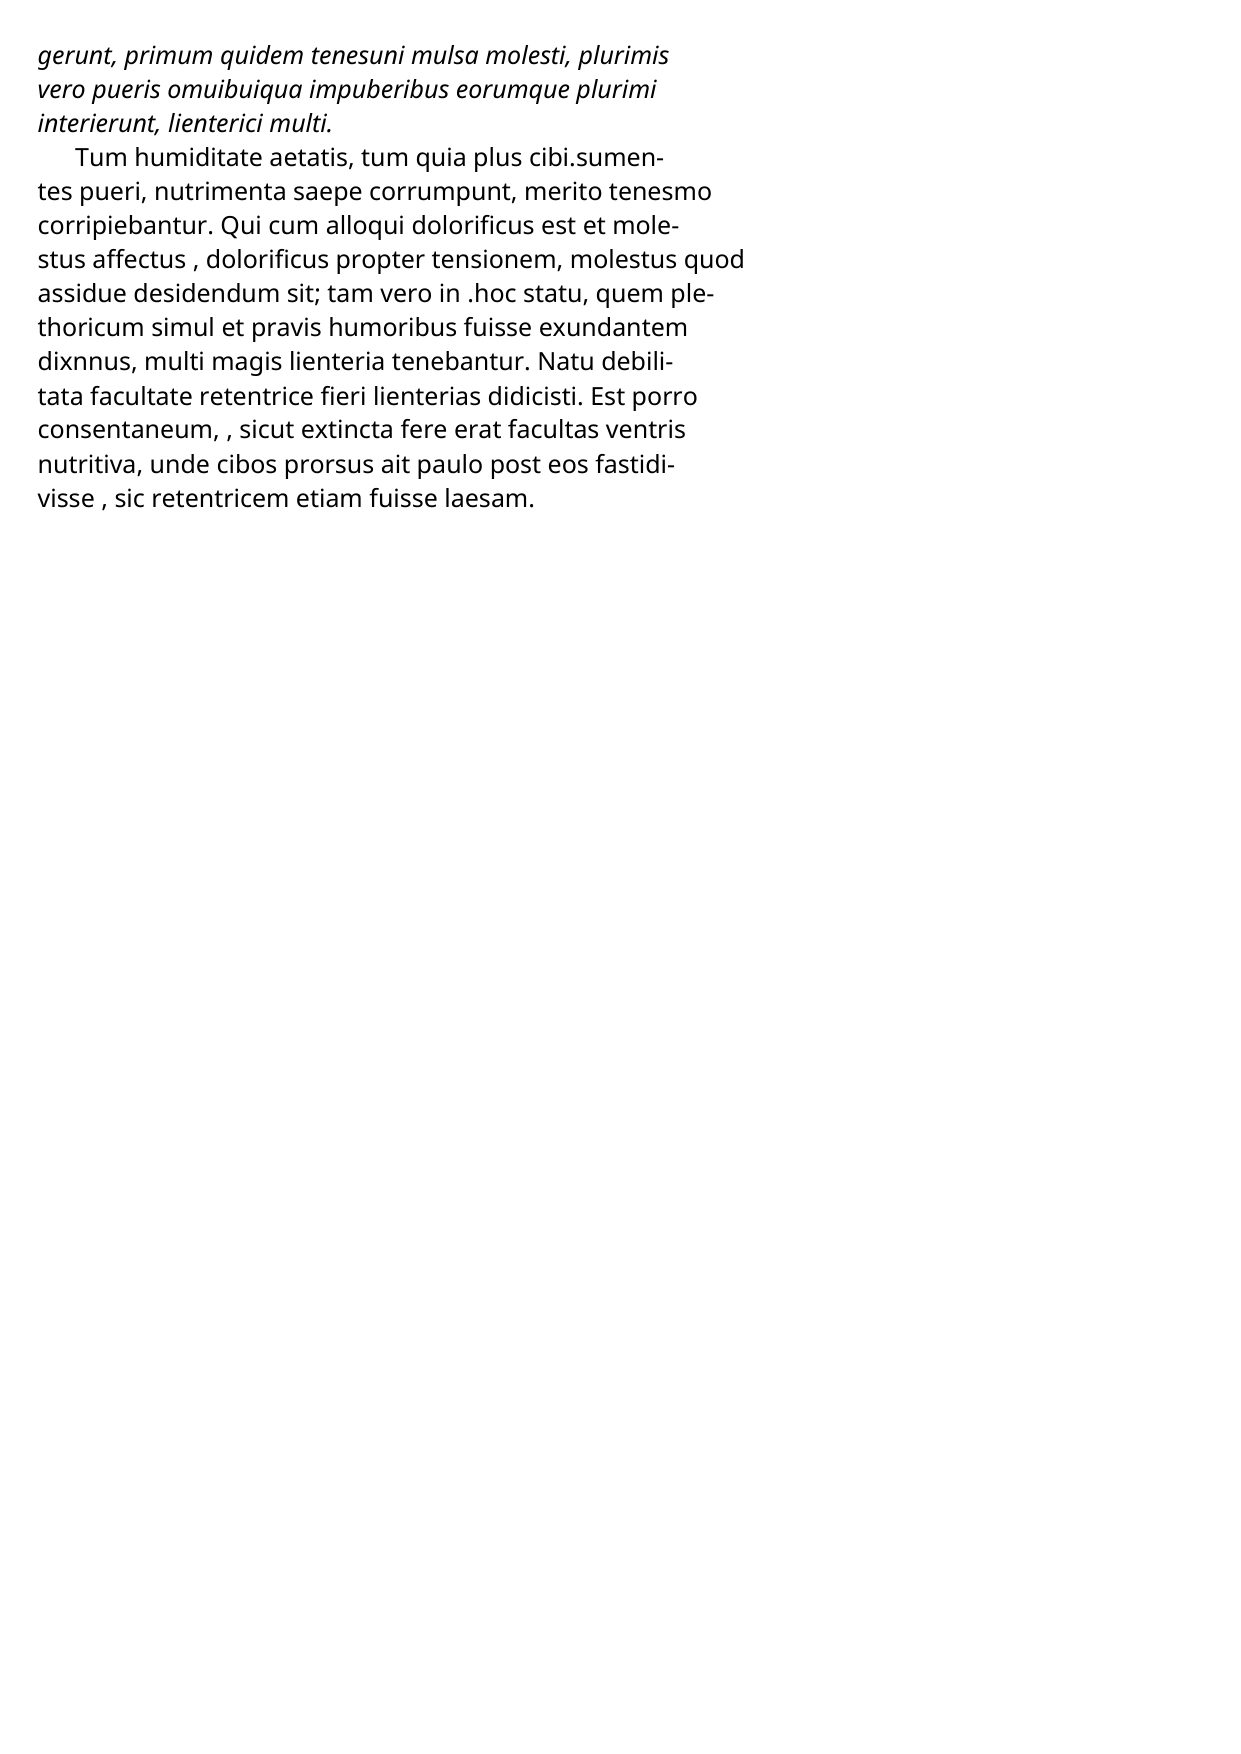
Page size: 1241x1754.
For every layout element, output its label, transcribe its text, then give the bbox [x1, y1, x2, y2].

text gerunt, primum quidem tenesuni mulsa molesti, plurimis vero pueris omuibuiqua impuberibus eorumque plurimi interierunt, lienterici multi. [37, 37, 1203, 140]
text Tum humiditate aetatis, tum quia plus cibi.sumen- tes pueri, nutrimenta saepe corrumpunt, merito tenesmo corripiebantur. Qui cum alloqui dolorificus est et mole- stus affectus , dolorificus propter tensionem, molestus quod assidue desidendum sit; tam vero in .hoc statu, quem ple- thoricum simul et pravis humoribus fuisse exundantem dixnnus, multi magis lienteria tenebantur. Natu debili- tata facultate retentrice fieri lienterias didicisti. Est porro consentaneum, , sicut extincta fere erat facultas ventris nutritiva, unde cibos prorsus ait paulo post eos fastidi- visse , sic retentricem etiam fuisse laesam. [37, 140, 1203, 514]
